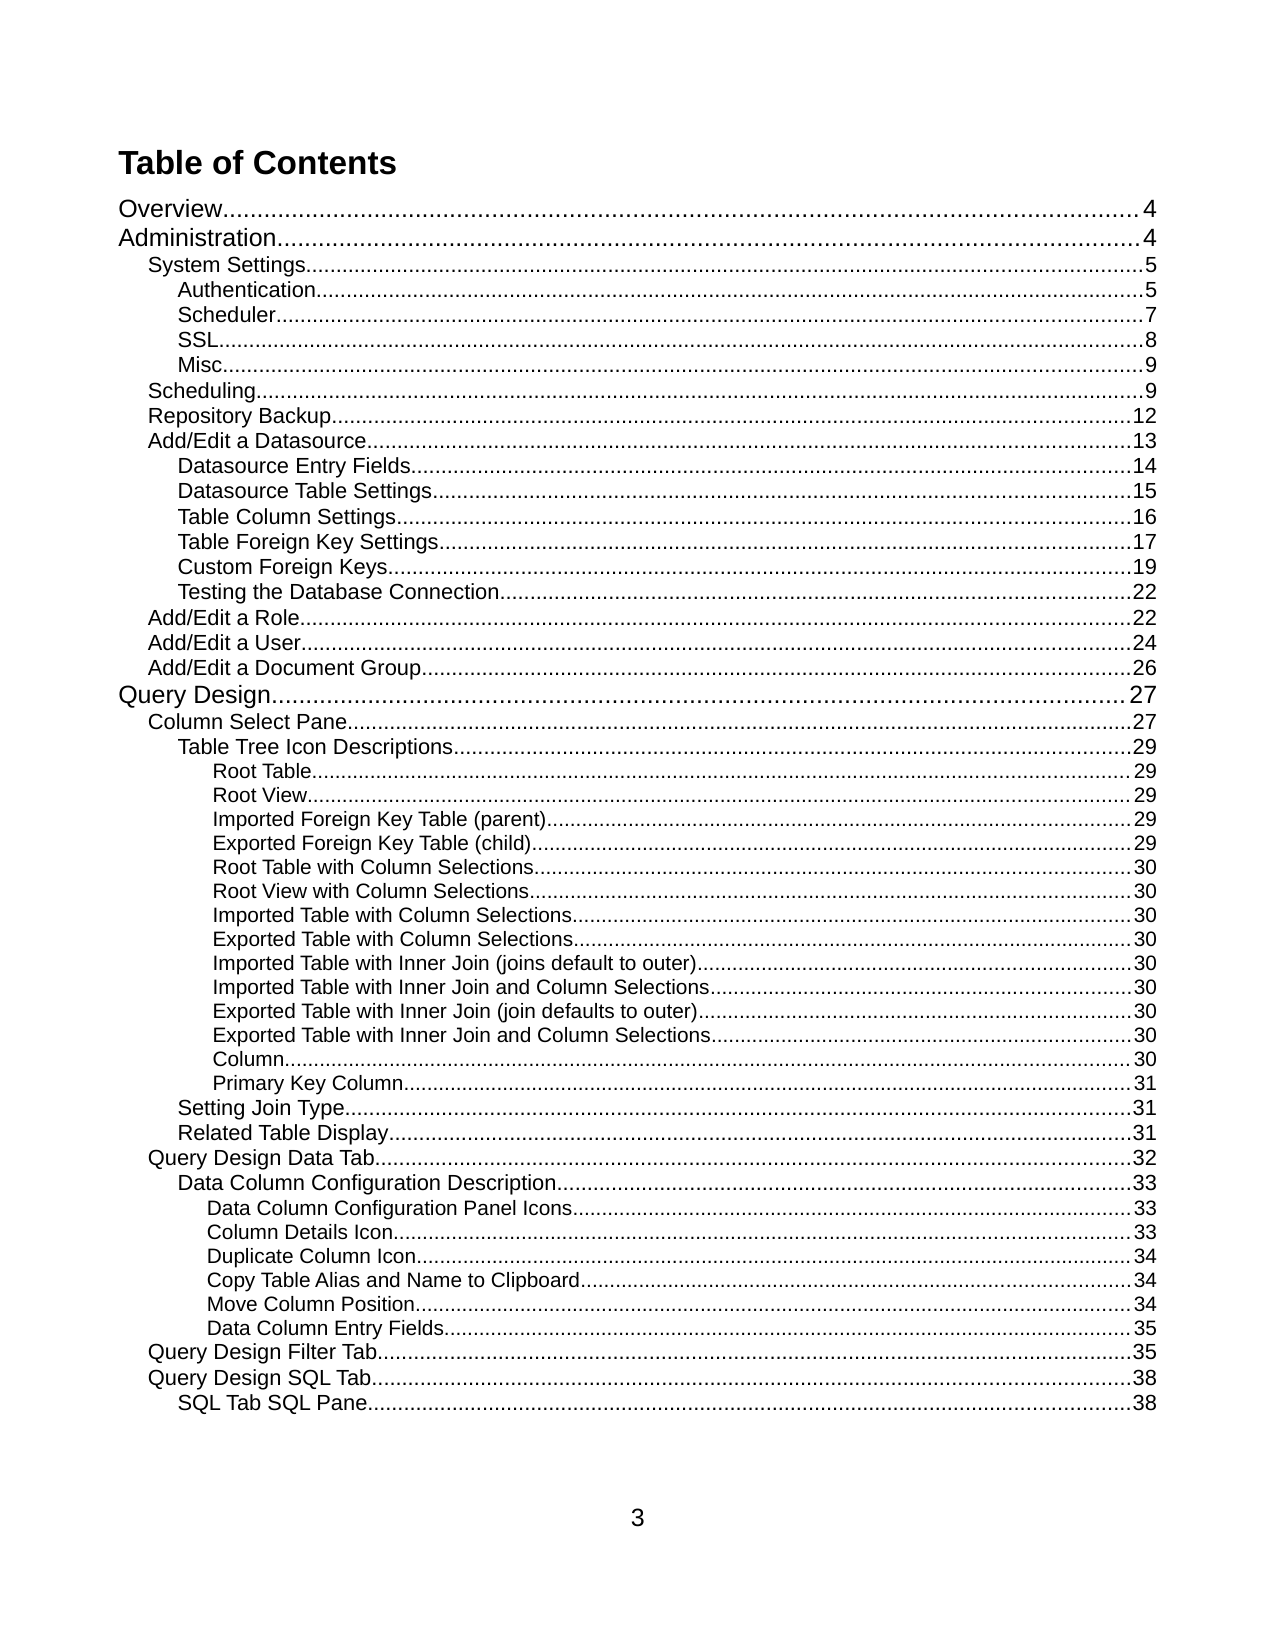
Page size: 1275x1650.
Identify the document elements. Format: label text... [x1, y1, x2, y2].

text Authentication 5 [177, 277, 1157, 302]
text Data Column Configuration Panel Icons 33 [207, 1196, 1157, 1219]
text Exported Table with Inner Join (join defaults to outer) 30 [207, 999, 1157, 1023]
text Repository Backup 12 [148, 403, 1157, 428]
text SQL Tab SQL Pane 38 [177, 1390, 1157, 1415]
text Scheduling 9 [148, 378, 1157, 403]
text Imported Table with Inner Join (joins default to outer) 30 [207, 951, 1157, 975]
text Add/Edit a User 24 [148, 630, 1157, 655]
text Setting Join Type 31 [177, 1095, 1157, 1120]
text Table Column Settings 16 [177, 504, 1157, 529]
text Datasource Entry Fields 14 [177, 453, 1157, 478]
text SSL 8 [177, 327, 1157, 352]
text Exported Foreign Key Table (child) 29 [207, 831, 1157, 855]
text Duplicate Column Icon 34 [207, 1243, 1157, 1267]
text Query Design SQL Tab 38 [148, 1364, 1157, 1390]
text Misc 9 [177, 352, 1157, 378]
text Exported Table with Column Selections 30 [207, 927, 1157, 951]
text Query Design 27 [118, 680, 1157, 709]
text Move Column Position 34 [207, 1291, 1157, 1315]
text Root View 29 [207, 783, 1157, 807]
text Table Foreign Key Settings 17 [177, 529, 1157, 554]
text Column 30 [207, 1047, 1157, 1071]
text Overview 4 [118, 194, 1157, 223]
text Query Design Filter Tab 35 [148, 1339, 1157, 1364]
text Root Table with Column Selections 30 [207, 855, 1157, 879]
text Root View with Column Selections 30 [207, 879, 1157, 903]
text Scheduler 7 [177, 302, 1157, 327]
text Data Column Entry Fields 35 [207, 1315, 1157, 1339]
text Primary Key Column 31 [207, 1071, 1157, 1095]
text Imported Table with Column Selections 30 [207, 903, 1157, 927]
text Add/Edit a Document Group 26 [148, 655, 1157, 680]
text Column Details Icon 33 [207, 1219, 1157, 1243]
text Root Table 29 [207, 759, 1157, 783]
text Data Column Configuration Description 33 [177, 1170, 1157, 1196]
text Exported Table with Inner Join and Column Selections 30 [207, 1023, 1157, 1047]
text Testing the Database Connection 22 [177, 579, 1157, 604]
text Add/Edit a Role 22 [148, 604, 1157, 630]
text Custom Foreign Keys 19 [177, 554, 1157, 579]
text Related Table Display 31 [177, 1120, 1157, 1145]
text Column Select Pane 27 [148, 709, 1157, 734]
text Add/Edit a Datasource 13 [148, 428, 1157, 453]
text Imported Foreign Key Table (parent) 29 [207, 807, 1157, 831]
text System Settings 5 [148, 252, 1157, 277]
text Query Design Data Tab 32 [148, 1145, 1157, 1170]
subtitle Table of Contents [118, 143, 1157, 182]
text Datasource Table Settings 15 [177, 478, 1157, 504]
text Administration 4 [118, 223, 1157, 252]
text Imported Table with Inner Join and Column Selections 30 [207, 975, 1157, 999]
text Table Tree Icon Descriptions 29 [177, 734, 1157, 759]
text Copy Table Alias and Name to Clipboard 34 [207, 1267, 1157, 1291]
